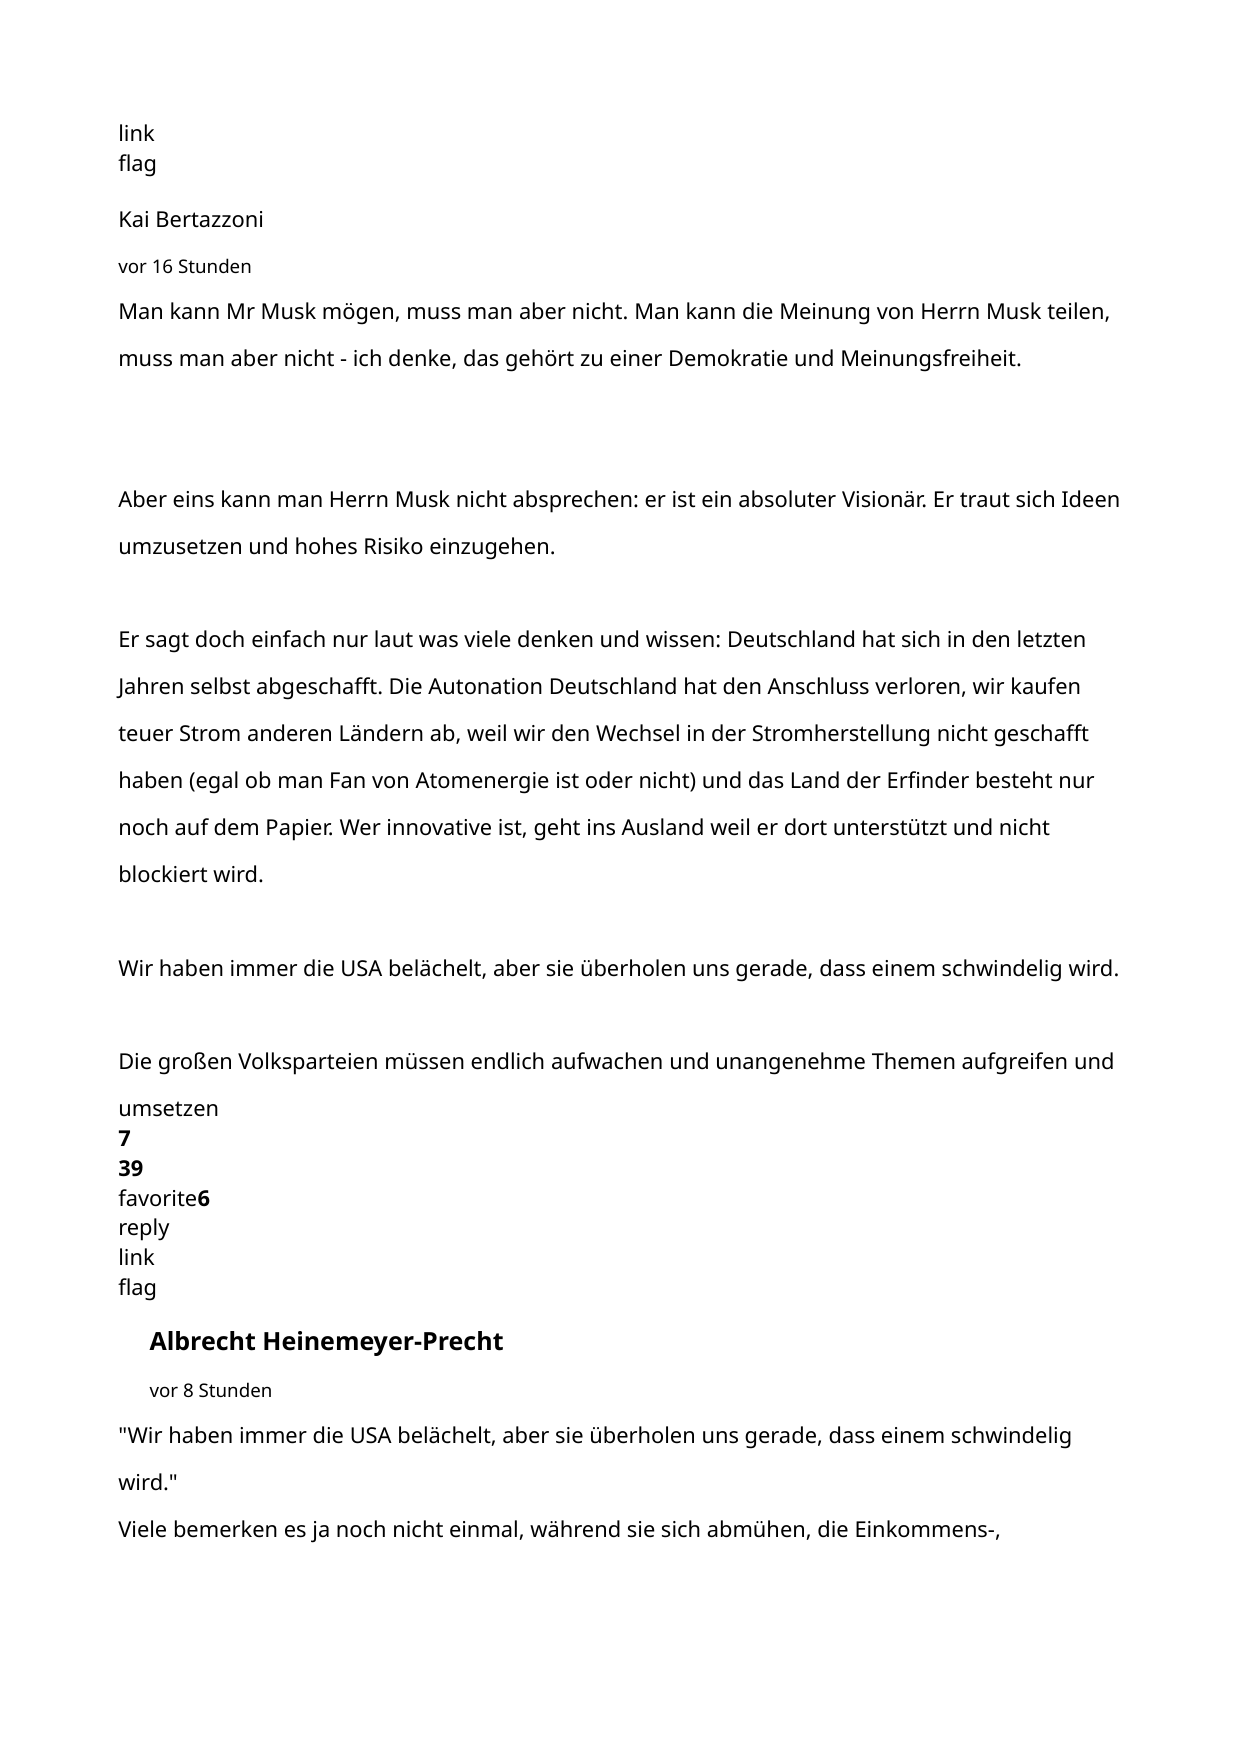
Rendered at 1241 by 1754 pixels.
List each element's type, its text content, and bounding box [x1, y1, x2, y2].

text "Wir haben immer die USA belächelt, aber sie überholen uns gerade, dass einem schwindelig wird." Viele bemerken es ja noch nicht einmal, während sie sich abmühen, die Einkommens-, [118, 1403, 1122, 1544]
text favorite6 [118, 1183, 1122, 1212]
text flag [118, 148, 1122, 178]
text flag [118, 1272, 1122, 1302]
text 39 [118, 1153, 1122, 1183]
text Albrecht Heinemeyer-Precht [149, 1317, 1114, 1358]
text reply [118, 1212, 1122, 1242]
text vor 8 Stunden [149, 1374, 1122, 1403]
text link [118, 118, 1122, 148]
text Man kann Mr Musk mögen, muss man aber nicht. Man kann die Meinung von Herrn Musk teilen, muss man aber nicht - ich denke, das gehört zu einer Demokratie und Meinungsfreiheit. Aber eins kann man Herrn Musk nicht absprechen: er ist ein absoluter Visionär. Er traut sich Ideen umzusetzen und hohes Risiko einzugehen. Er sagt doch einfach nur laut was viele denken und wissen: Deutschland hat sich in den letzten Jahren selbst abgeschafft. Die Autonation Deutschland hat den Anschluss verloren, wir kaufen teuer Strom anderen Ländern ab, weil wir den Wechsel in der Stromherstellung nicht geschafft haben (egal ob man Fan von Atomenergie ist oder nicht) und das Land der Erfinder besteht nur noch auf dem Papier. Wer innovative ist, geht ins Ausland weil er dort unterstützt und nicht blockiert wird. Wir haben immer die USA belächelt, aber sie überholen uns gerade, dass einem schwindelig wird. Die großen Volksparteien müssen endlich aufwachen und unangenehme Themen aufgreifen und umsetzen [118, 279, 1122, 1123]
text vor 16 Stunden [118, 249, 1122, 279]
text link [118, 1242, 1122, 1272]
text Kai Bertazzoni [118, 193, 1114, 234]
text 7 [118, 1123, 1122, 1153]
